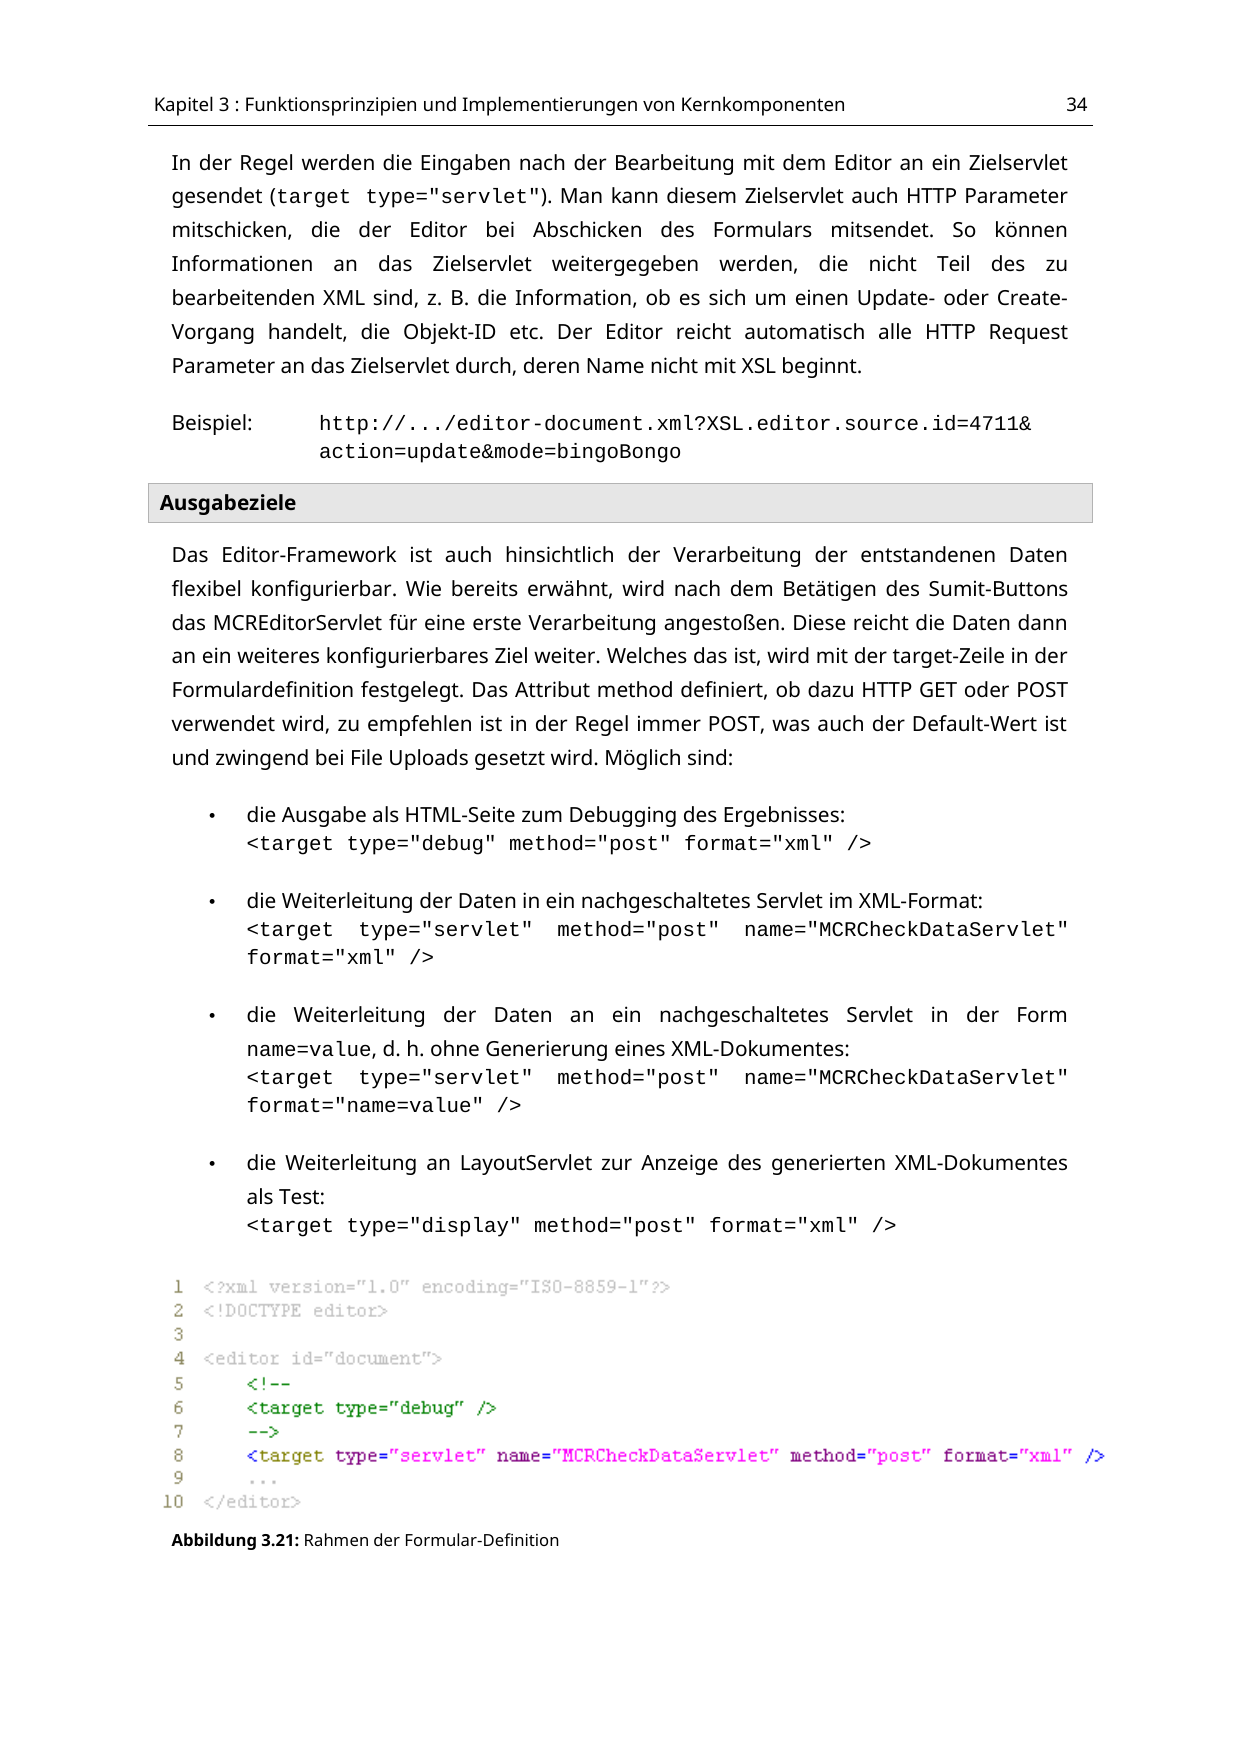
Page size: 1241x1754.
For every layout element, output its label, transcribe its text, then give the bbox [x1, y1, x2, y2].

text Beispiel: http://.../editor-document.xml?XSL.editor.source.id=4711& action=update&mode=bingoBongo [171, 408, 1069, 465]
table_header Ausgabeziele [149, 484, 1092, 522]
list die Weiterleitung der Daten in ein nachgeschaltetes Servlet im XML-Format: <target type="servlet" method="post" name="MCRCheckDataServlet" format="xml" /> [209, 886, 1069, 971]
list die Ausgabe als HTML-Seite zum Debugging des Ergebnisses: <target type="debug" method="post" format="xml" /> [209, 800, 1069, 857]
list die Weiterleitung an LayoutServlet zur Anzeige des generierten XML-Dokumentes als Test: <target type="display" method="post" format="xml" /> [209, 1148, 1069, 1238]
text In der Regel werden die Eingaben nach der Bearbeitung mit dem Editor an ein Zielservlet gesendet (target type="servlet"). Man kann diesem Zielservlet auch HTTP Parameter mitschicken, die der Editor bei Abschicken des Formulars mitsendet. So können Informationen an das Zielservlet weitergegeben werden, die nicht Teil des zu bearbeitenden XML sind, z. B. die Information, ob es sich um einen Update- oder Create-Vorgang handelt, die Objekt-ID etc. Der Editor reicht automatisch alle HTTP Request Parameter an das Zielservlet durch, deren Name nicht mit XSL beginnt. [171, 148, 1069, 379]
list die Weiterleitung der Daten an ein nachgeschaltetes Servlet in der Form name=value, d. h. ohne Generierung eines XML-Dokumentes: <target type="servlet" method="post" name="MCRCheckDataServlet" format="name=value" /> [209, 1000, 1069, 1119]
list Abbildung 3.21: Rahmen der Formular-Definition [171, 1513, 1096, 1551]
text Das Editor-Framework ist auch hinsichtlich der Verarbeitung der entstandenen Daten flexibel konfigurierbar. Wie bereits erwähnt, wird nach dem Betätigen des Sumit-Buttons das MCREditorServlet für eine erste Verarbeitung angestoßen. Diese reicht die Daten dann an ein weiteres konfigurierbares Ziel weiter. Welches das ist, wird mit der target-Zeile in der Formulardefinition festgelegt. Das Attribut method definiert, ob dazu HTTP GET oder POST verwendet wird, zu empfehlen ist in der Regel immer POST, was auch der Default-Wert ist und zwingend bei File Uploads gesetzt wird. Möglich sind: [171, 540, 1069, 771]
